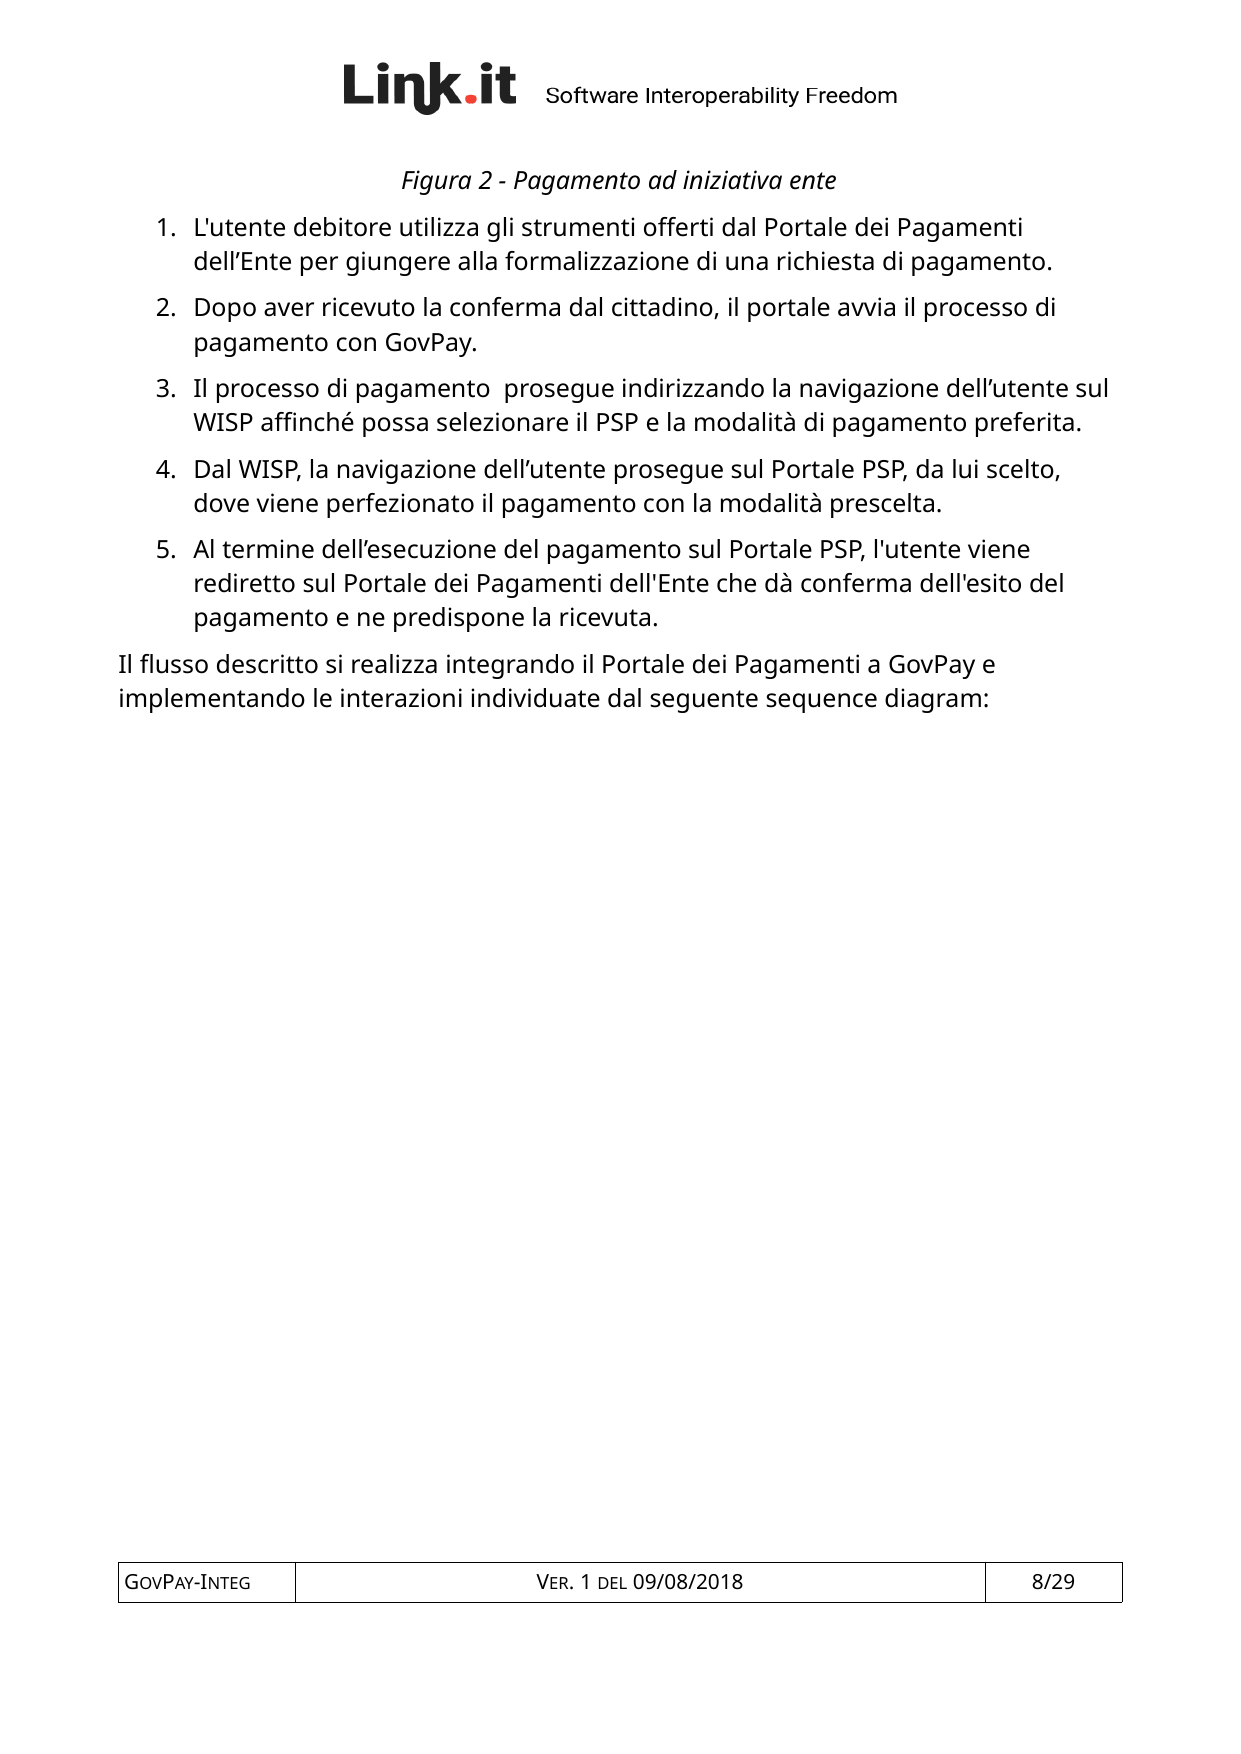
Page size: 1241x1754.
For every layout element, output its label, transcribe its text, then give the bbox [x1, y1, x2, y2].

text Figura 2 - Pagamento ad iniziativa ente [118, 163, 1122, 197]
list L'utente debitore utilizza gli strumenti offerti dal Portale dei Pagamenti dell’Ente per giungere alla formalizzazione di una richiesta di pagamento. [156, 209, 1122, 278]
list Dal WISP, la navigazione dell’utente prosegue sul Portale PSP, da lui scelto, dove viene perfezionato il pagamento con la modalità prescelta. [156, 451, 1122, 519]
list Dopo aver ricevuto la conferma dal cittadino, il portale avvia il processo di pagamento con GovPay. [156, 290, 1122, 358]
text Il flusso descritto si realizza integrando il Portale dei Pagamenti a GovPay e implementando le interazioni individuate dal seguente sequence diagram: [118, 647, 1122, 715]
picture [269, 43, 971, 118]
list Il processo di pagamento prosegue indirizzando la navigazione dell’utente sul WISP affinché possa selezionare il PSP e la modalità di pagamento preferita. [156, 371, 1122, 439]
list Al termine dell’esecuzione del pagamento sul Portale PSP, l'utente viene rediretto sul Portale dei Pagamenti dell'Ente che dà conferma dell'esito del pagamento e ne predispone la ricevuta. [156, 532, 1122, 634]
